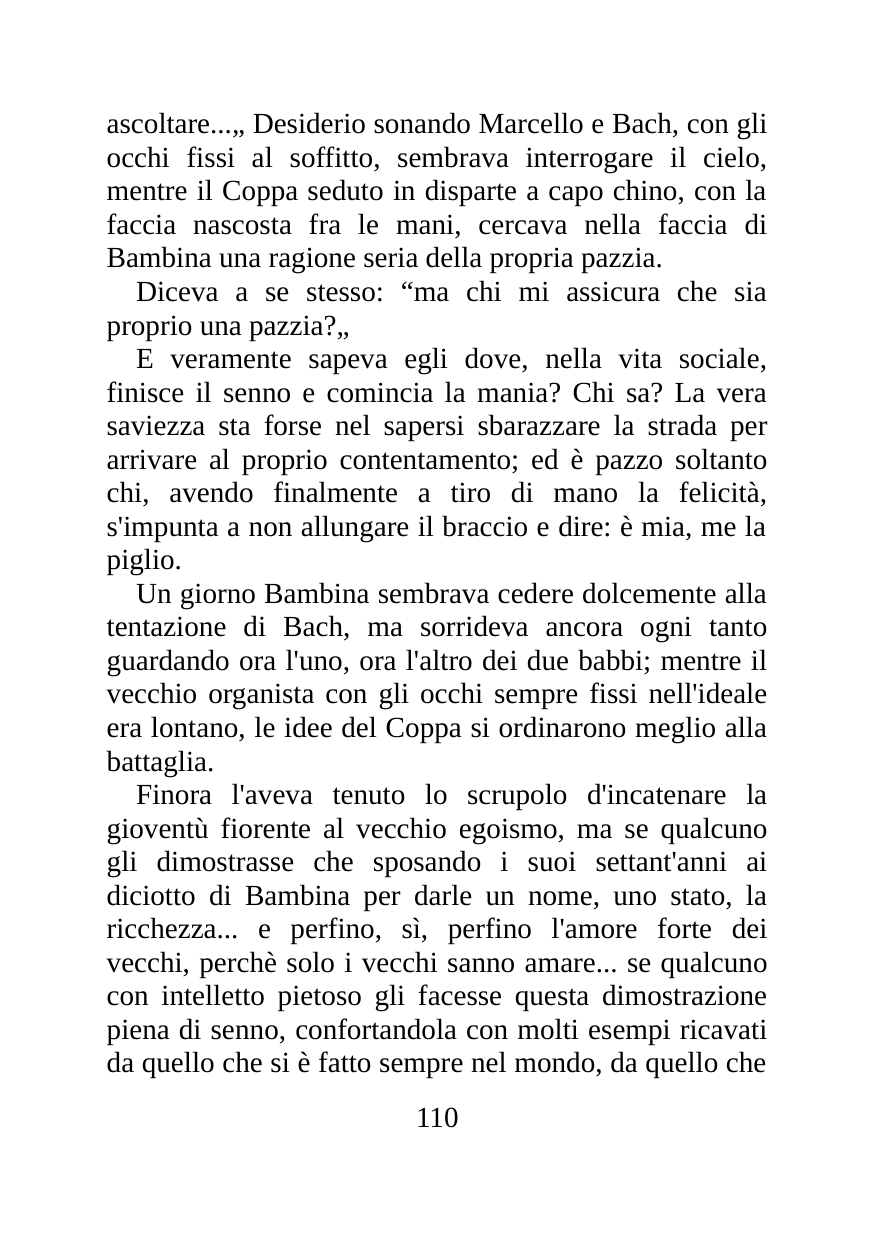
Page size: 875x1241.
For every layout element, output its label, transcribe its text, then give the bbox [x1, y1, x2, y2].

text Diceva a se stesso: “ma chi mi assicura che sia proprio una pazzia?„ [106, 274, 768, 341]
text Finora l'aveva tenuto lo scrupolo d'incatenare la gioventù fiorente al vecchio egoismo, ma se qualcuno gli dimostrasse che sposando i suoi settant'anni ai diciotto di Bambina per darle un nome, uno stato, la ricchezza... e perfino, sì, perfino l'amore forte dei vecchi, perchè solo i vecchi sanno amare... se qualcuno con intelletto pietoso gli facesse questa dimostrazione piena di senno, confortandola con molti esempi ricavati da quello che si è fatto sempre nel mondo, da quello che [106, 777, 768, 1079]
text E veramente sapeva egli dove, nella vita sociale, finisce il senno e comincia la mania? Chi sa? La vera saviezza sta forse nel sapersi sbarazzare la strada per arrivare al proprio contentamento; ed è pazzo soltanto chi, avendo finalmente a tiro di mano la felicità, s'impunta a non allungare il braccio e dire: è mia, me la piglio. [106, 341, 768, 576]
text Un giorno Bambina sembrava cedere dolcemente alla tentazione di Bach, ma sorrideva ancora ogni tanto guardando ora l'uno, ora l'altro dei due babbi; mentre il vecchio organista con gli occhi sempre fissi nell'ideale era lontano, le idee del Coppa si ordinarono meglio alla battaglia. [106, 576, 768, 777]
text ascoltare...„ Desiderio sonando Marcello e Bach, con gli occhi fissi al soffitto, sembrava interrogare il cielo, mentre il Coppa seduto in disparte a capo chino, con la faccia nascosta fra le mani, cercava nella faccia di Bambina una ragione seria della propria pazzia. [106, 106, 768, 274]
